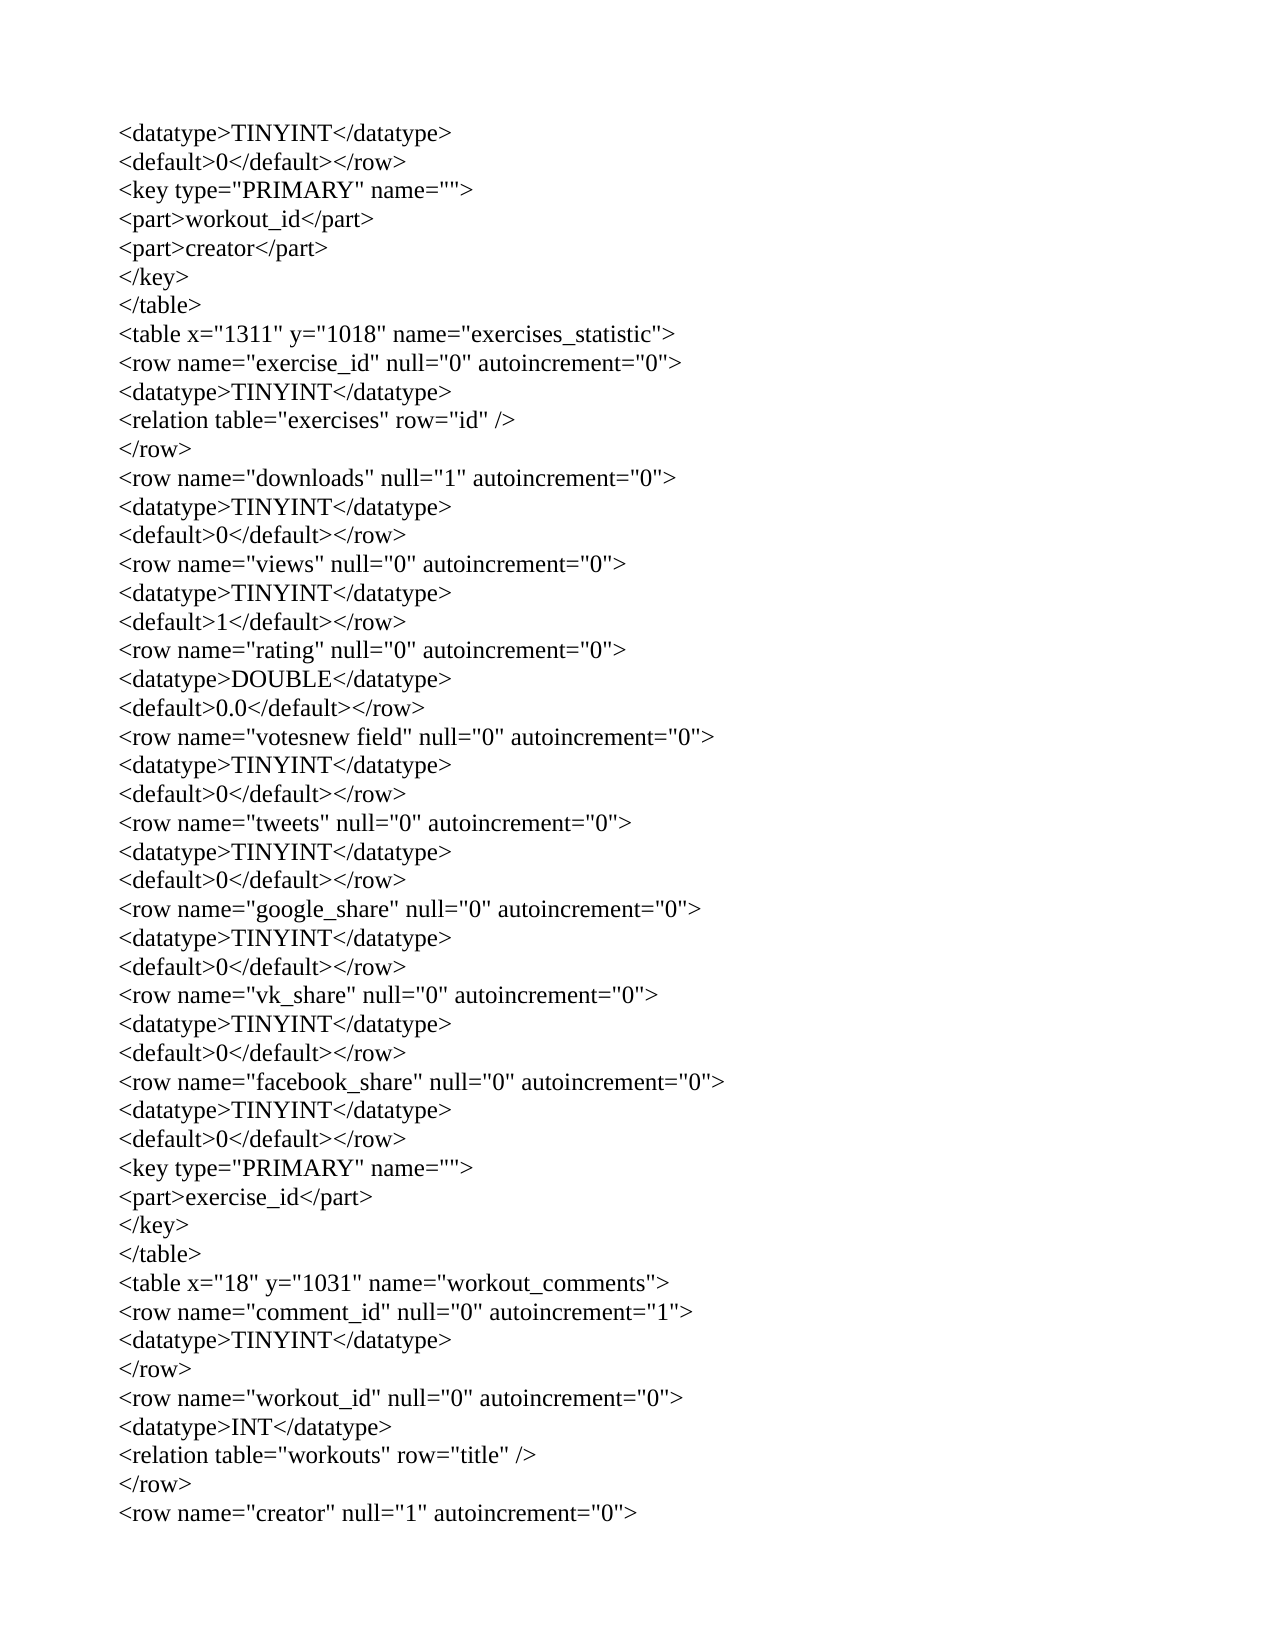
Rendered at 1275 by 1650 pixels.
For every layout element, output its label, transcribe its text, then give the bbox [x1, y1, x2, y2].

text <datatype>TINYINT</datatype> [118, 1009, 1157, 1038]
text <key type="PRIMARY" name=""> [118, 1153, 1157, 1182]
text <part>creator</part> [118, 233, 1157, 262]
text <default>0</default></row> [118, 1038, 1157, 1067]
text <row name="creator" null="1" autoincrement="0"> [118, 1498, 1157, 1527]
text <default>0</default></row> [118, 1124, 1157, 1153]
text <row name="workout_id" null="0" autoincrement="0"> [118, 1383, 1157, 1412]
text <datatype>TINYINT</datatype> [118, 1096, 1157, 1124]
text <default>0</default></row> [118, 521, 1157, 549]
text <default>1</default></row> [118, 607, 1157, 636]
text <datatype>TINYINT</datatype> [118, 118, 1157, 147]
text <datatype>TINYINT</datatype> [118, 492, 1157, 521]
text <default>0</default></row> [118, 147, 1157, 176]
text <datatype>TINYINT</datatype> [118, 1326, 1157, 1354]
text <row name="tweets" null="0" autoincrement="0"> [118, 808, 1157, 837]
text <row name="exercise_id" null="0" autoincrement="0"> [118, 348, 1157, 377]
text <row name="votesnew field" null="0" autoincrement="0"> [118, 722, 1157, 751]
text <relation table="exercises" row="id" /> [118, 406, 1157, 434]
text </row> [118, 1354, 1157, 1383]
text <default>0.0</default></row> [118, 693, 1157, 722]
text <table x="18" y="1031" name="workout_comments"> [118, 1268, 1157, 1297]
text <row name="comment_id" null="0" autoincrement="1"> [118, 1297, 1157, 1326]
text </table> [118, 1239, 1157, 1268]
text <row name="vk_share" null="0" autoincrement="0"> [118, 981, 1157, 1009]
text </key> [118, 1211, 1157, 1239]
text <part>exercise_id</part> [118, 1182, 1157, 1211]
text <datatype>TINYINT</datatype> [118, 578, 1157, 607]
text <datatype>INT</datatype> [118, 1412, 1157, 1441]
text <row name="views" null="0" autoincrement="0"> [118, 549, 1157, 578]
text <relation table="workouts" row="title" /> [118, 1441, 1157, 1469]
text </key> [118, 262, 1157, 291]
text <key type="PRIMARY" name=""> [118, 176, 1157, 204]
text <default>0</default></row> [118, 952, 1157, 981]
text <datatype>TINYINT</datatype> [118, 751, 1157, 779]
text <part>workout_id</part> [118, 204, 1157, 233]
text <datatype>DOUBLE</datatype> [118, 664, 1157, 693]
text </table> [118, 291, 1157, 319]
text <row name="rating" null="0" autoincrement="0"> [118, 636, 1157, 664]
text <datatype>TINYINT</datatype> [118, 837, 1157, 866]
text <datatype>TINYINT</datatype> [118, 923, 1157, 952]
text <row name="google_share" null="0" autoincrement="0"> [118, 894, 1157, 923]
text </row> [118, 1469, 1157, 1498]
text <row name="facebook_share" null="0" autoincrement="0"> [118, 1067, 1157, 1096]
text <datatype>TINYINT</datatype> [118, 377, 1157, 406]
text <default>0</default></row> [118, 866, 1157, 894]
text <default>0</default></row> [118, 779, 1157, 808]
text <table x="1311" y="1018" name="exercises_statistic"> [118, 319, 1157, 348]
text <row name="downloads" null="1" autoincrement="0"> [118, 463, 1157, 492]
text </row> [118, 434, 1157, 463]
